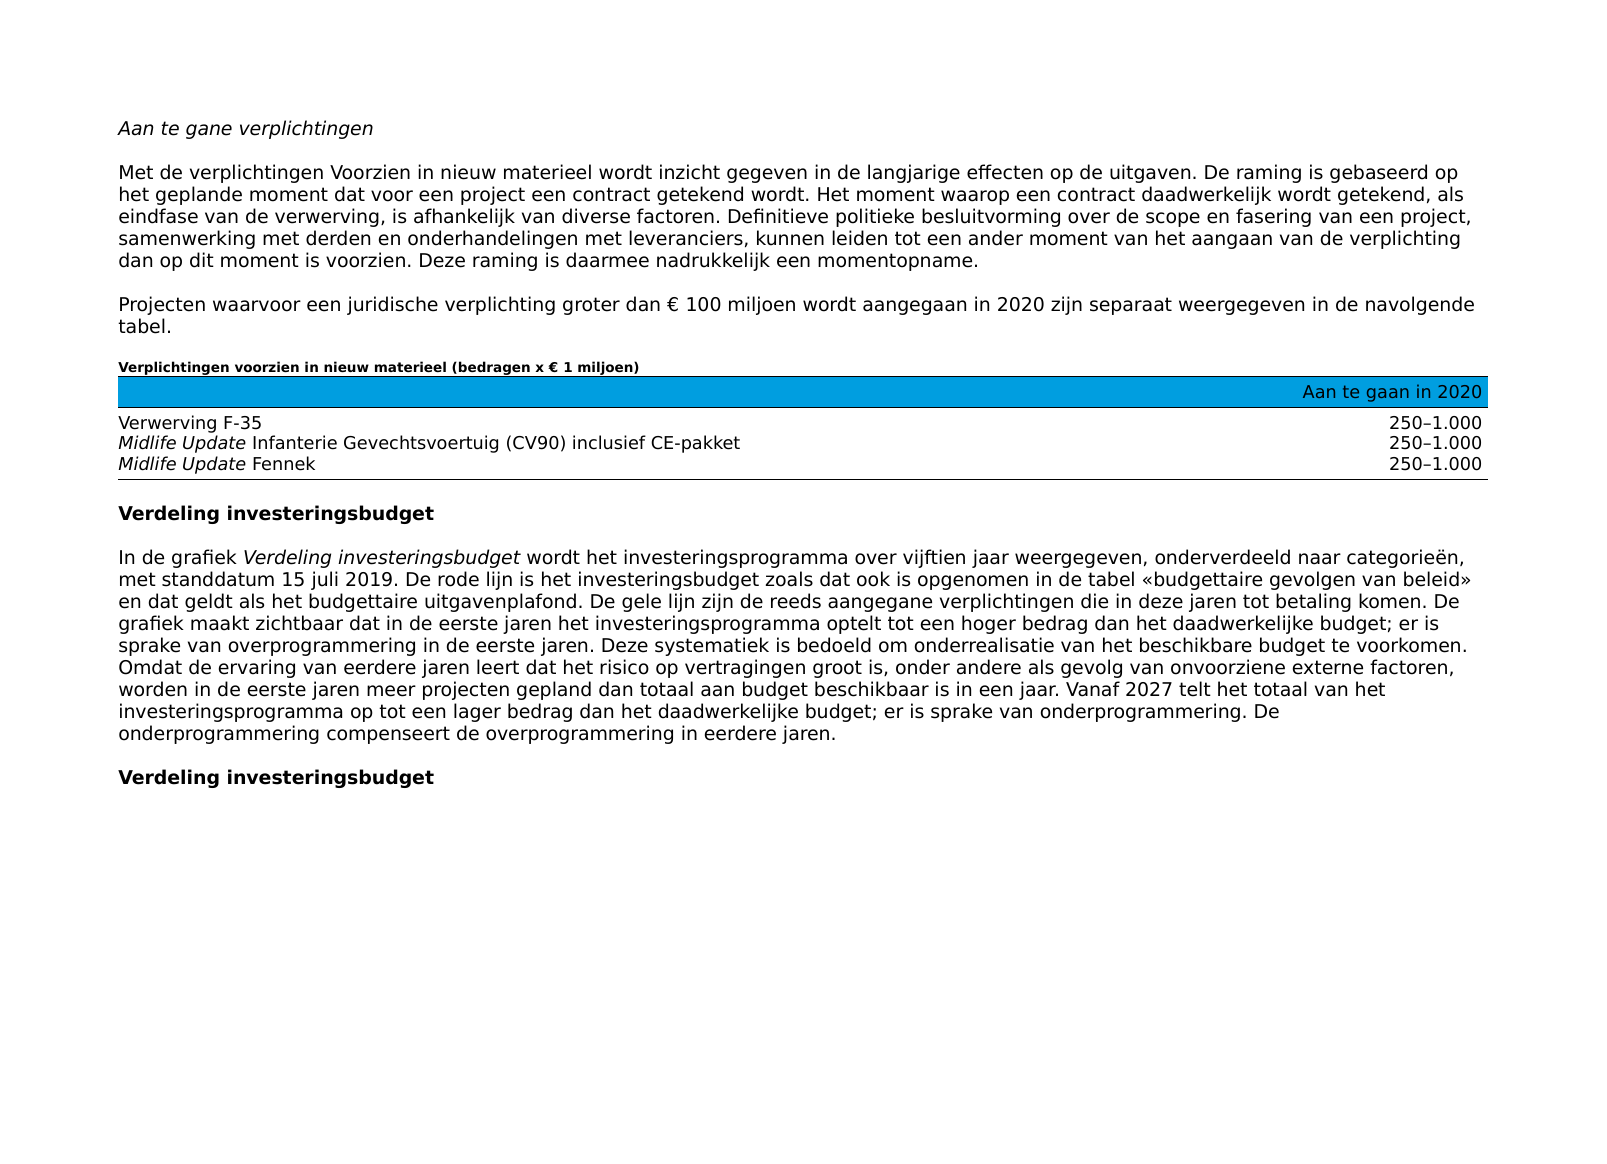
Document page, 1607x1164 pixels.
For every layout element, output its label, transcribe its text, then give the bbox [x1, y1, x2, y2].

table_cell 250–1.000 [1168, 433, 1488, 454]
table_cell 250–1.000 [1168, 408, 1488, 433]
table_header Verplichtingen voorzien in nieuw materieel (bedragen x € 1 miljoen) [118, 360, 1488, 376]
table_cell Verwerving F-35 [118, 408, 1167, 433]
subtitle Verdeling investeringsbudget [118, 502, 1488, 524]
subtitle Aan te gane verplichtingen [118, 118, 1488, 140]
text Projecten waarvoor een juridische verplichting groter dan € 100 miljoen wordt aangegaan in 2020 zijn separaat weergegeven in de navolgende tabel. [118, 294, 1488, 338]
text In de grafiek Verdeling investeringsbudget wordt het investeringsprogramma over vijftien jaar weergegeven, onderverdeeld naar categorieën, met standdatum 15 juli 2019. De rode lijn is het investeringsbudget zoals dat ook is opgenomen in de tabel «budgettaire gevolgen van beleid» en dat geldt als het budgettaire uitgavenplafond. De gele lijn zijn de reeds aangegane verplichtingen die in deze jaren tot betaling komen. De grafiek maakt zichtbaar dat in de eerste jaren het investeringsprogramma optelt tot een hoger bedrag dan het daadwerkelijke budget; er is sprake van overprogrammering in de eerste jaren. Deze systematiek is bedoeld om onderrealisatie van het beschikbare budget te voorkomen. Omdat de ervaring van eerdere jaren leert dat het risico op vertragingen groot is, onder andere als gevolg van onvoorziene externe factoren, worden in de eerste jaren meer projecten gepland dan totaal aan budget beschikbaar is in een jaar. Vanaf 2027 telt het totaal van het investeringsprogramma op tot een lager bedrag dan het daadwerkelijke budget; er is sprake van onderprogrammering. De onderprogrammering compenseert de overprogrammering in eerdere jaren. [118, 547, 1488, 744]
table_cell 250–1.000 [1168, 454, 1488, 479]
table_cell [118, 377, 1167, 407]
text Met de verplichtingen Voorzien in nieuw materieel wordt inzicht gegeven in de langjarige effecten op de uitgaven. De raming is gebaseerd op het geplande moment dat voor een project een contract getekend wordt. Het moment waarop een contract daadwerkelijk wordt getekend, als eindfase van de verwerving, is afhankelijk van diverse factoren. Definitieve politieke besluitvorming over de scope en fasering van een project, samenwerking met derden en onderhandelingen met leveranciers, kunnen leiden tot een ander moment van het aangaan van de verplichting dan op dit moment is voorzien. Deze raming is daarmee nadrukkelijk een momentopname. [118, 162, 1488, 272]
table_cell Midlife Update Fennek [118, 454, 1167, 479]
table_cell Aan te gaan in 2020 [1168, 377, 1488, 407]
subtitle Verdeling investeringsbudget [118, 767, 1488, 789]
table_cell Midlife Update Infanterie Gevechtsvoertuig (CV90) inclusief CE-pakket [118, 433, 1167, 454]
